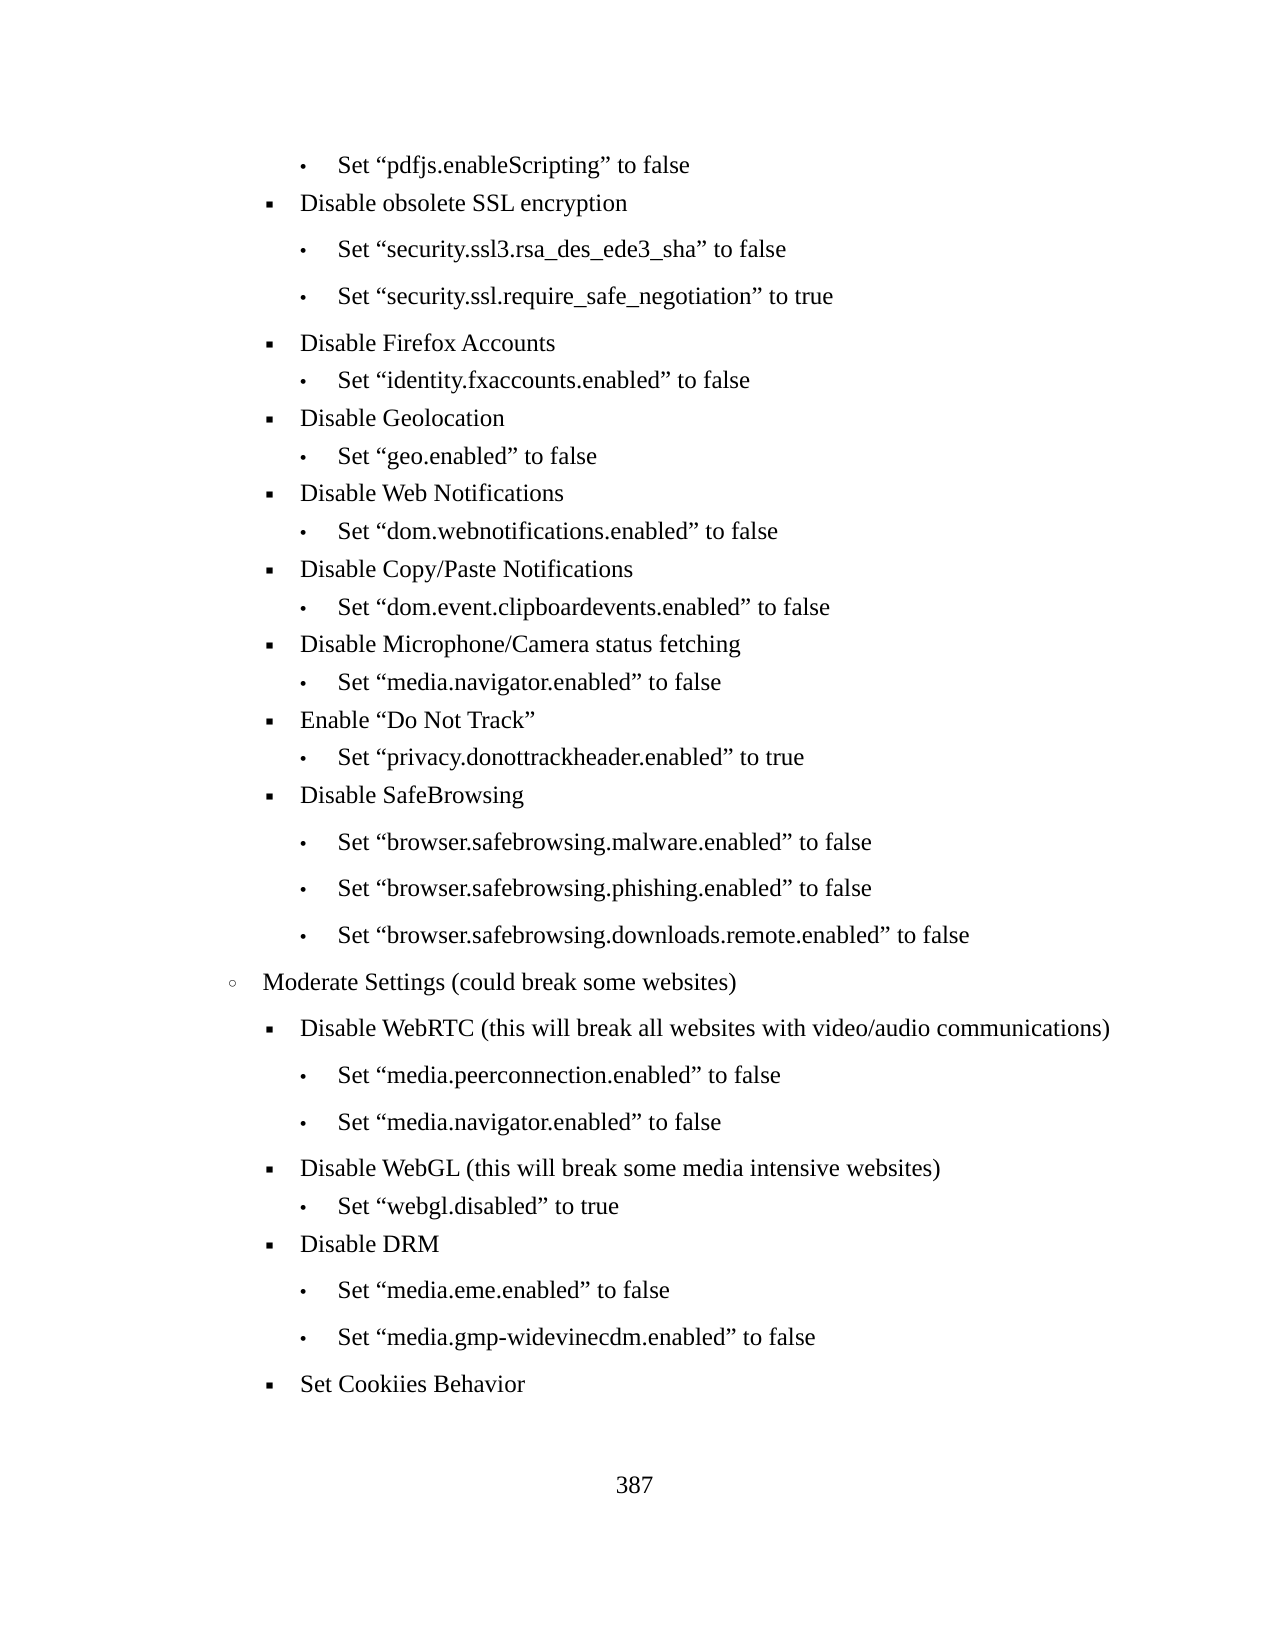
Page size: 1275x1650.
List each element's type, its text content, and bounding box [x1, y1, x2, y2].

list Disable Copy/Paste Notifications [262, 554, 1125, 583]
list Enable “Do Not Track” [262, 705, 1125, 733]
list Set “dom.webnotifications.enabled” to false [300, 516, 1125, 545]
list Set “geo.enabled” to false [300, 441, 1125, 469]
list Set “media.eme.enabled” to false [300, 1276, 1125, 1304]
list Set “security.ssl3.rsa_des_ede3_sha” to false [300, 234, 1125, 263]
list Set “browser.safebrowsing.malware.enabled” to false [300, 827, 1125, 856]
list Set “privacy.donottrackheader.enabled” to true [300, 742, 1125, 771]
list Set “dom.event.clipboardevents.enabled” to false [300, 592, 1125, 620]
list Disable Geolocation [262, 403, 1125, 432]
list Disable Firefox Accounts [262, 328, 1125, 356]
list Set “media.navigator.enabled” to false [300, 667, 1125, 696]
list Set “media.gmp-widevinecdm.enabled” to false [300, 1322, 1125, 1351]
list Disable WebGL (this will break some media intensive websites) [262, 1153, 1125, 1182]
list Set “browser.safebrowsing.downloads.remote.enabled” to false [300, 920, 1125, 949]
list Set “webgl.disabled” to true [300, 1191, 1125, 1220]
list Disable SafeBrowsing [262, 780, 1125, 809]
list Set “pdfjs.enableScripting” to false [300, 150, 1125, 179]
list Disable WebRTC (this will break all websites with video/audio communications) [262, 1013, 1125, 1042]
list Set “media.navigator.enabled” to false [300, 1107, 1125, 1136]
list Set “security.ssl.require_safe_negotiation” to true [300, 281, 1125, 310]
list Set “identity.fxaccounts.enabled” to false [300, 365, 1125, 394]
list Moderate Settings (could break some websites) [225, 967, 1125, 996]
list Disable Microphone/Camera status fetching [262, 629, 1125, 658]
list Disable DRM [262, 1229, 1125, 1258]
list Set “media.peerconnection.enabled” to false [300, 1060, 1125, 1089]
list Disable Web Notifications [262, 478, 1125, 507]
list Set “browser.safebrowsing.phishing.enabled” to false [300, 873, 1125, 902]
list Set Cookiies Behavior [262, 1369, 1125, 1398]
list Disable obsolete SSL encryption [262, 188, 1125, 216]
